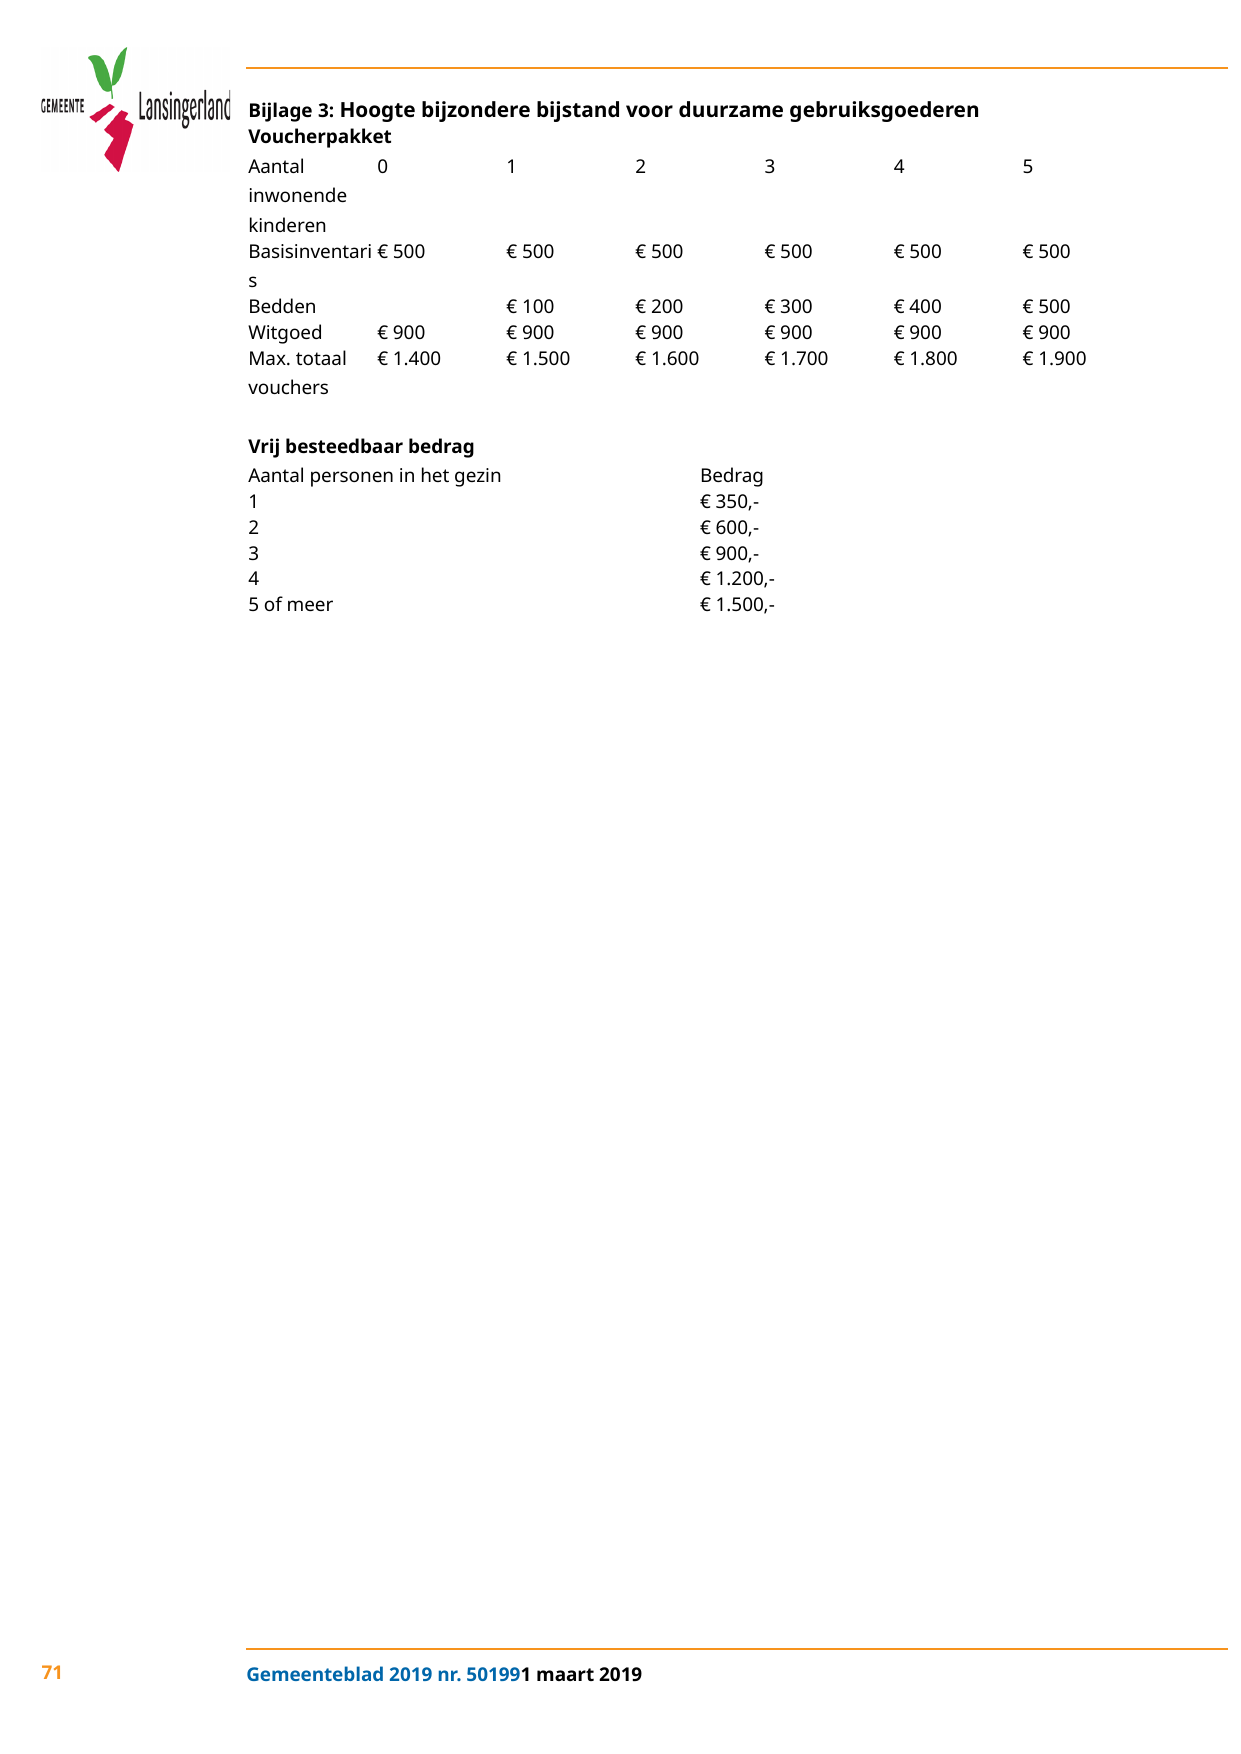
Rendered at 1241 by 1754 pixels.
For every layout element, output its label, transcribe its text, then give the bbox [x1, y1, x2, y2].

table_cell € 1.800 [894, 345, 1022, 400]
table_cell € 900 [764, 319, 893, 345]
table_cell € 1.700 [764, 345, 893, 400]
table_header Aantal personen in het gezin [248, 463, 700, 488]
table_cell 2 [248, 514, 700, 540]
table_header 0 [377, 153, 506, 238]
table_cell € 1.400 [377, 345, 506, 400]
table_cell € 900 [377, 319, 506, 345]
table_cell € 400 [894, 293, 1022, 319]
table_cell € 500 [635, 238, 764, 293]
table_cell 5 of meer [248, 591, 700, 617]
table_cell € 1.200,- [700, 565, 1152, 591]
table_cell € 900 [894, 319, 1022, 345]
table_cell € 200 [635, 293, 764, 319]
text Voucherpakket [248, 123, 1152, 149]
table_cell € 500 [1023, 238, 1152, 293]
table_cell € 500 [506, 238, 635, 293]
table_cell € 100 [506, 293, 635, 319]
table_cell € 900 [1023, 319, 1152, 345]
table_cell € 1.600 [635, 345, 764, 400]
table_header Bedrag [700, 463, 1152, 488]
table_cell € 300 [764, 293, 893, 319]
table_cell € 600,- [700, 514, 1152, 540]
table_cell € 500 [1023, 293, 1152, 319]
table_header Aantal inwonende kinderen [248, 153, 377, 238]
text Bijlage 3: Hoogte bijzondere bijstand voor duurzame gebruiksgoederen [248, 95, 1152, 123]
table_cell Basisinventaris [248, 238, 377, 293]
table_cell € 350,- [700, 488, 1152, 514]
table_header 1 [506, 153, 635, 238]
table_cell 3 [248, 540, 700, 565]
table_header 5 [1023, 153, 1152, 238]
table_cell [377, 293, 506, 319]
table_cell Witgoed [248, 319, 377, 345]
table_header 4 [894, 153, 1022, 238]
table_cell € 900 [635, 319, 764, 345]
table_cell Bedden [248, 293, 377, 319]
table_header 2 [635, 153, 764, 238]
table_cell € 900,- [700, 540, 1152, 565]
table_cell 4 [248, 565, 700, 591]
table_cell € 500 [764, 238, 893, 293]
table_cell € 1.500 [506, 345, 635, 400]
table_header 3 [764, 153, 893, 238]
table_cell € 900 [506, 319, 635, 345]
picture [41, 47, 231, 172]
table_cell € 1.900 [1023, 345, 1152, 400]
table_cell € 500 [377, 238, 506, 293]
text Vrij besteedbaar bedrag [248, 433, 1152, 458]
table_cell € 1.500,- [700, 591, 1152, 617]
table_cell 1 [248, 488, 700, 514]
table_cell € 500 [894, 238, 1022, 293]
table_cell Max. totaal vouchers [248, 345, 377, 400]
